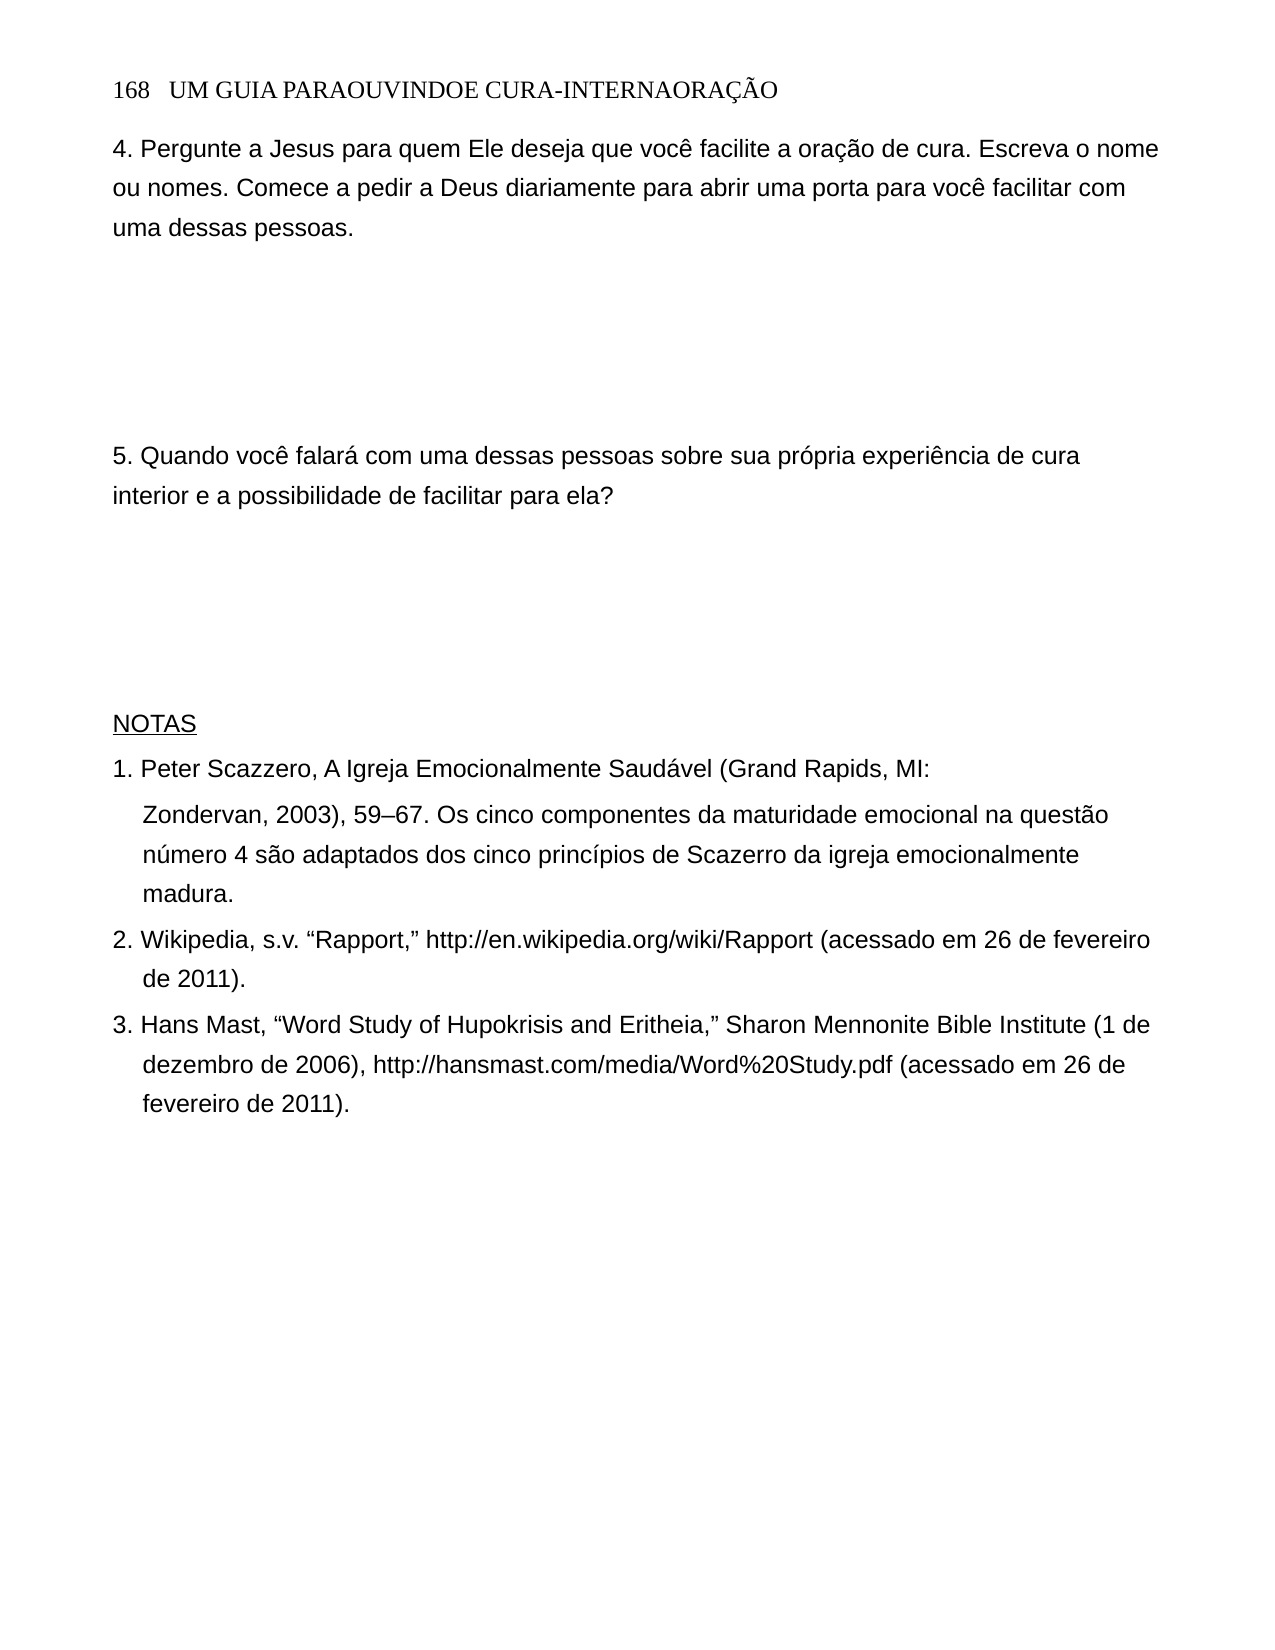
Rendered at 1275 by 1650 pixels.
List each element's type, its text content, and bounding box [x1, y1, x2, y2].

list Hans Mast, “Word Study of Hupokrisis and Eritheia,” Sharon Mennonite Bible Institute (1 de dezembro de 2006), http://hansmast.com/media/Word%20Study.pdf (acessado em 26 de fevereiro de 2011). [112, 1010, 1162, 1118]
text 4. Pergunte a Jesus para quem Ele deseja que você facilite a oração de cura. Escreva o nome ou nomes. Comece a pedir a Deus diariamente para abrir uma porta para você facilitar com uma dessas pessoas. [112, 134, 1162, 242]
text NOTAS [112, 709, 1162, 737]
list Peter Scazzero, A Igreja Emocionalmente Saudável (Grand Rapids, MI: [112, 754, 1162, 783]
text 5. Quando você falará com uma dessas pessoas sobre sua própria experiência de cura interior e a possibilidade de facilitar para ela? [112, 441, 1162, 509]
list Wikipedia, s.v. “Rapport,” http://en.wikipedia.org/wiki/Rapport (acessado em 26 de fevereiro de 2011). [112, 925, 1162, 993]
list Zondervan, 2003), 59–67. Os cinco componentes da maturidade emocional na questão número 4 são adaptados dos cinco princípios de Scazerro da igreja emocionalmente madura. [112, 800, 1162, 908]
